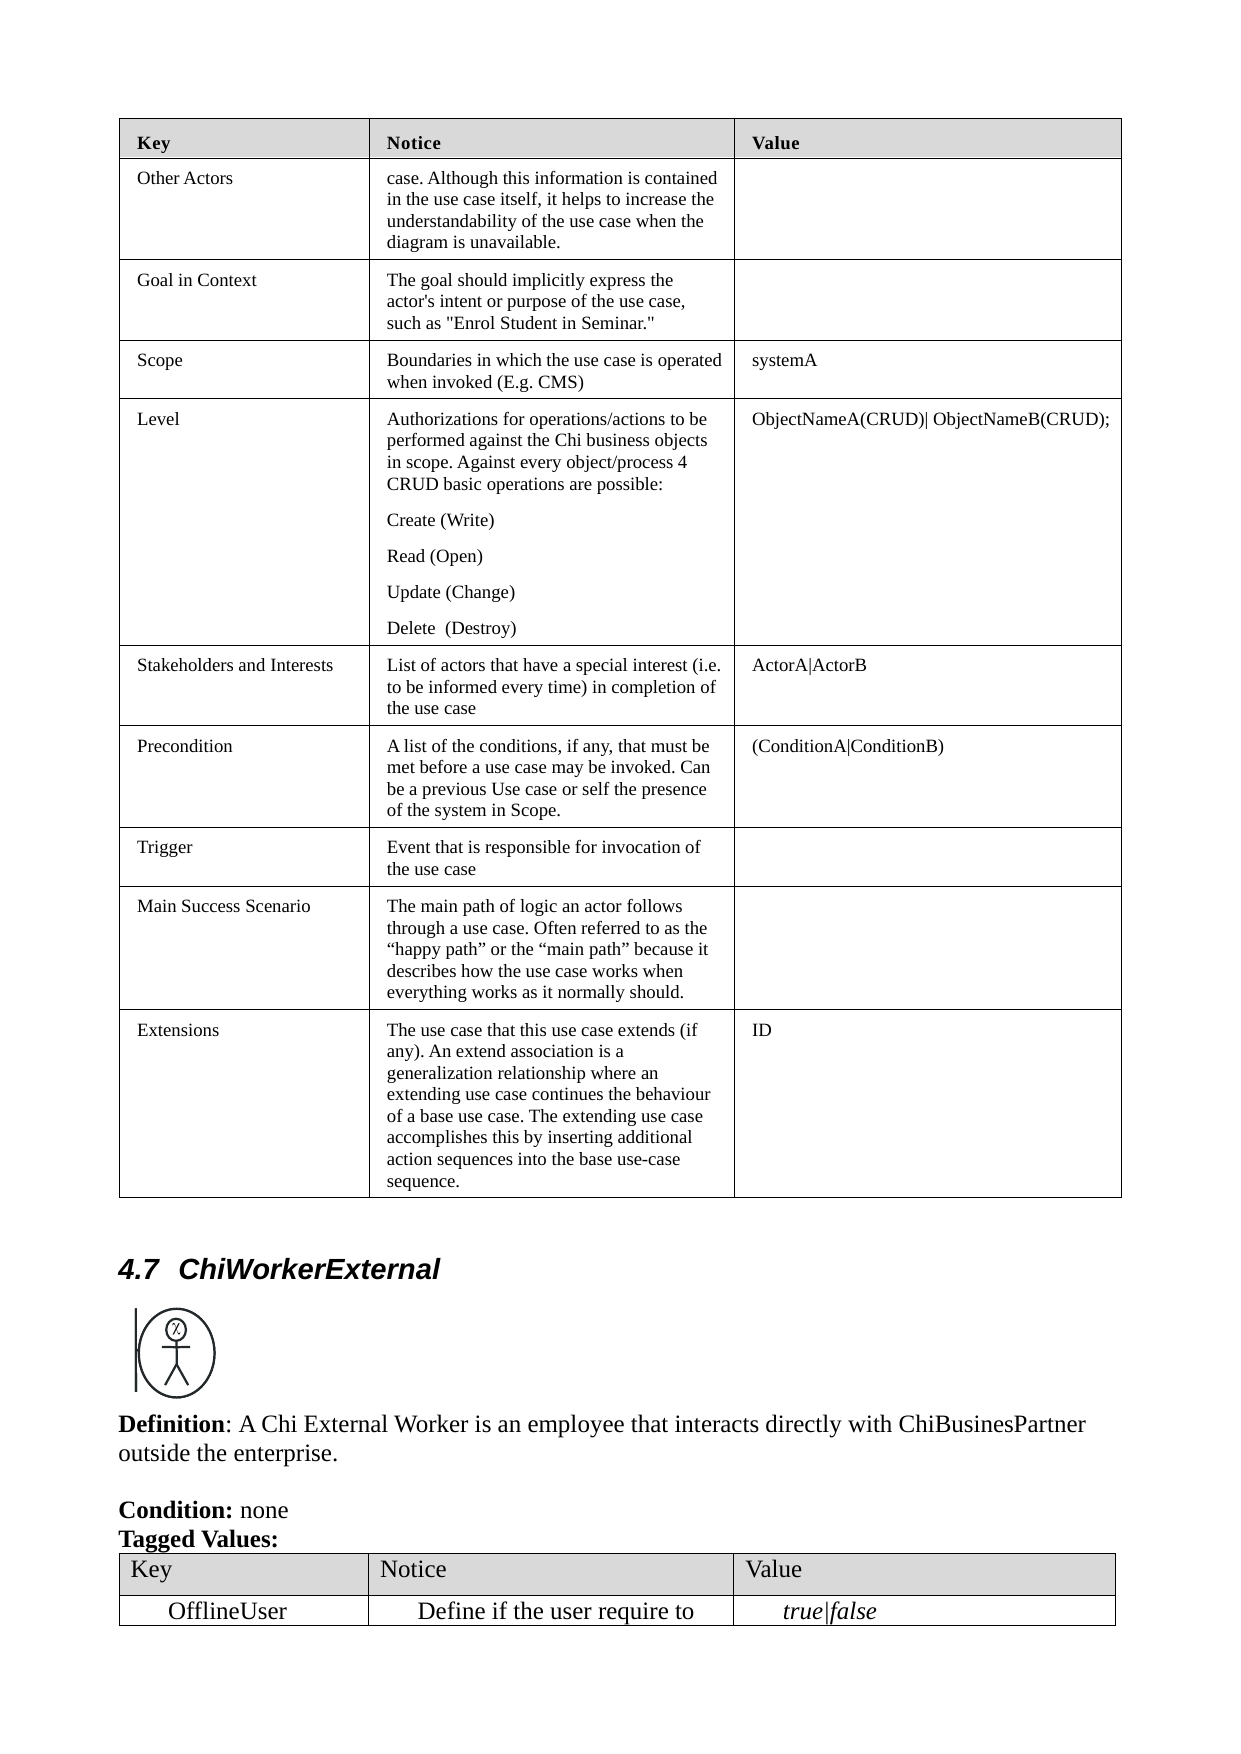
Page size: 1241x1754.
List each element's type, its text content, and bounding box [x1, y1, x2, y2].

text Condition: none [118, 1496, 1122, 1524]
table_cell List of actors that have a special interest (i.e. to be informed every time) in completion of the use case [370, 646, 734, 725]
table_cell [735, 159, 1121, 259]
table_header Notice [370, 119, 734, 157]
table_cell A list of the conditions, if any, that must be met before a use case may be invoked. Can be a previous Use case or self the presence of the system in Scope. [370, 726, 734, 827]
table_cell Event that is responsible for invocation of the use case [370, 828, 734, 886]
table_cell Precondition [120, 726, 369, 827]
table_cell ObjectNameA(CRUD)| ObjectNameB(CRUD); [735, 399, 1121, 645]
table_cell systemA [735, 341, 1121, 398]
table_header Key [120, 119, 369, 157]
table_cell Level [120, 399, 369, 645]
table_cell Other Actors [120, 159, 369, 259]
table_cell [735, 828, 1121, 886]
text Tagged Values: [118, 1524, 1122, 1553]
table_cell The goal should implicitly express the actor's intent or purpose of the use case, such as "Enrol Student in Seminar." [370, 260, 734, 339]
table_cell ID [735, 1010, 1121, 1197]
table_cell Main Success Scenario [120, 887, 369, 1009]
table_cell ActorA|ActorB [735, 646, 1121, 725]
table_cell Define if the user require to [369, 1596, 733, 1625]
table_cell (ConditionA|ConditionB) [735, 726, 1121, 827]
table_cell Goal in Context [120, 260, 369, 339]
table_header Notice [369, 1554, 733, 1595]
table_header Value [734, 1554, 1115, 1595]
table_cell Extensions [120, 1010, 369, 1197]
table_cell true|false [734, 1596, 1115, 1625]
table_cell Boundaries in which the use case is operated when invoked (E.g. CMS) [370, 341, 734, 398]
table_cell The main path of logic an actor follows through a use case. Often referred to as the “happy path” or the “main path” because it describes how the use case works when everything works as it normally should. [370, 887, 734, 1009]
table_header Key [120, 1554, 368, 1595]
table_cell Authorizations for operations/actions to be performed against the Chi business objects in scope. Against every object/process 4 CRUD basic operations are possible: Create (Write) Read (Open) Update (Change) Delete (Destroy) [370, 399, 734, 645]
table_header Value [735, 119, 1121, 157]
table_cell The use case that this use case extends (if any). An extend association is a generalization relationship where an extending use case continues the behaviour of a base use case. The extending use case accomplishes this by inserting additional action sequences into the base use-case sequence. [370, 1010, 734, 1197]
table_cell Scope [120, 341, 369, 398]
subtitle ChiWorkerExternal [118, 1252, 1122, 1286]
table_cell Trigger [120, 828, 369, 886]
text Definition: A Chi External Worker is an employee that interacts directly with ChiBusinesPartner outside the enterprise. [118, 1409, 1122, 1467]
table_cell Stakeholders and Interests [120, 646, 369, 725]
table_cell [735, 260, 1121, 339]
table_cell OfflineUser [120, 1596, 368, 1625]
table_cell case. Although this information is contained in the use case itself, it helps to increase the understandability of the use case when the diagram is unavailable. [370, 159, 734, 259]
table_cell [735, 887, 1121, 1009]
